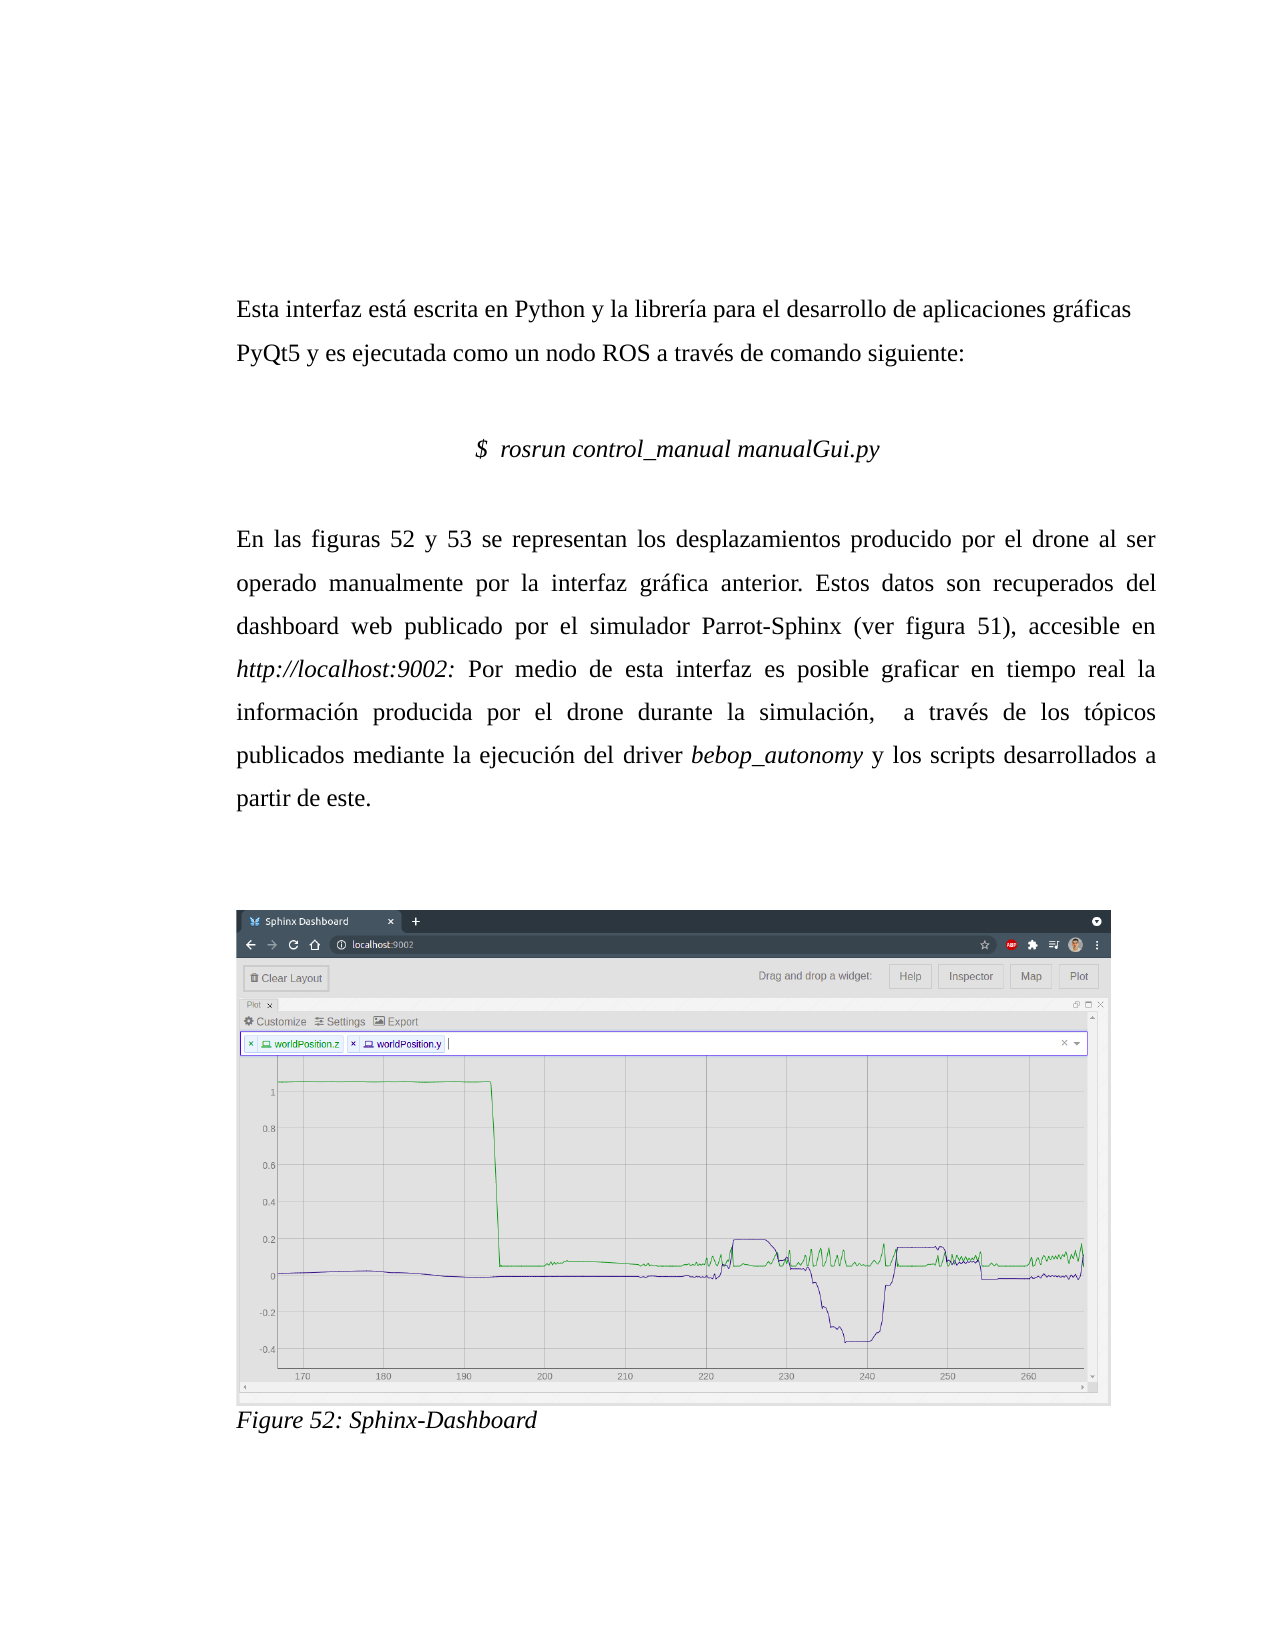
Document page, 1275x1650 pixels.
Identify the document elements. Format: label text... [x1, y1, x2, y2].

text Esta interfaz está escrita en Python y la librería para el desarrollo de aplicaciones gráficas PyQt5 y es ejecutada como un nodo ROS a través de comando siguiente: [236, 294, 1157, 366]
text En las figuras 52 y 53 se representan los desplazamientos producido por el drone al ser operado manualmente por la interfaz gráfica anterior. Estos datos son recuperados del dashboard web publicado por el simulador Parrot-Sphinx (ver figura 51), accesible en http://localhost:9002: Por medio de esta interfaz es posible graficar en tiempo real la información producida por el drone durante la simulación, a través de los tópicos publicados mediante la ejecución del driver bebop_autonomy y los scripts desarrollados a partir de este. [236, 524, 1157, 812]
picture [236, 910, 1111, 1406]
text Figure 52: Sphinx-Dashboard [236, 1406, 1157, 1434]
